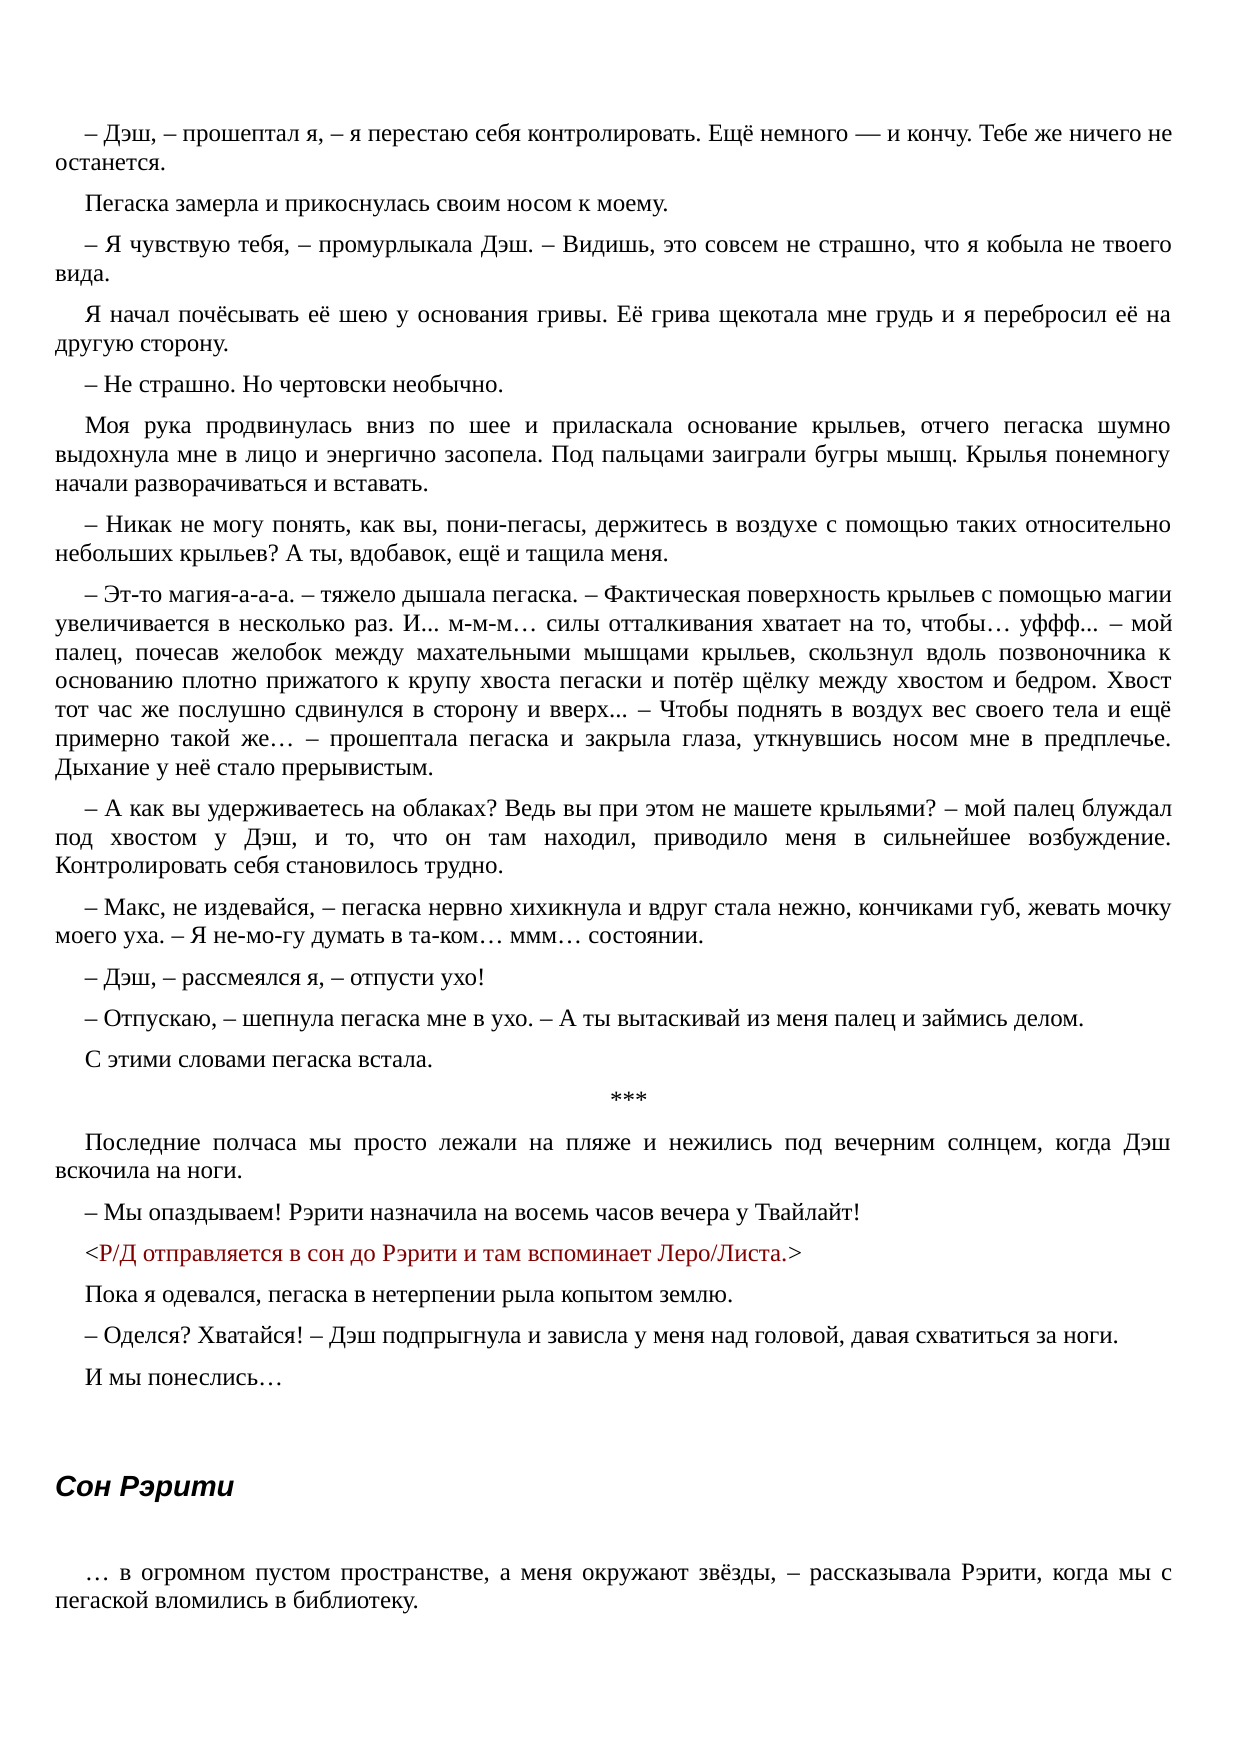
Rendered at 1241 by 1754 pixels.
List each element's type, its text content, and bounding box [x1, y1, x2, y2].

text *** [55, 1086, 1172, 1114]
text … в огромном пустом пространстве, а меня окружают звёзды, – рассказывала Рэрити, когда мы с пегаской вломились в библиотеку. [55, 1557, 1172, 1614]
text Пегаска замерла и прикоснулась своим носом к моему. [55, 188, 1172, 217]
text – Дэш, – прошептал я, – я перестаю себя контролировать. Ещё немного — и кончу. Тебе же ничего не останется. [55, 118, 1172, 176]
text – Не страшно. Но чертовски необычно. [55, 369, 1172, 398]
text Последние полчаса мы просто лежали на пляже и нежились под вечерним солнцем, когда Дэш вскочила на ноги. [55, 1127, 1172, 1184]
text Пока я одевался, пегаска в нетерпении рыла копытом землю. [55, 1279, 1172, 1308]
text <Р/Д отправляется в сон до Рэрити и там вспоминает Леро/Листа.> [55, 1238, 1172, 1267]
text С этими словами пегаска встала. [55, 1044, 1172, 1073]
text – Эт-то магия-а-а-а. – тяжело дышала пегаска. – Фактическая поверхность крыльев с помощью магии увеличивается в несколько раз. И... м-м-м… силы отталкивания хватает на то, чтобы… уффф... – мой палец, почесав желобок между махательными мышцами крыльев, скользнул вдоль позвоночника к основанию плотно прижатого к крупу хвоста пегаски и потёр щёлку между хвостом и бедром. Хвост тот час же послушно сдвинулся в сторону и вверх... – Чтобы поднять в воздух вес своего тела и ещё примерно такой же… – прошептала пегаска и закрыла глаза, уткнувшись носом мне в предплечье. Дыхание у неё стало прерывистым. [55, 579, 1172, 781]
text – Никак не могу понять, как вы, пони-пегасы, держитесь в воздухе с помощью таких относительно небольших крыльев? А ты, вдобавок, ещё и тащила меня. [55, 509, 1172, 567]
text – Мы опаздываем! Рэрити назначила на восемь часов вечера у Твайлайт! [55, 1197, 1172, 1226]
text Я начал почёсывать её шею у основания гривы. Её грива щекотала мне грудь и я перебросил её на другую сторону. [55, 299, 1172, 357]
text Моя рука продвинулась вниз по шее и приласкала основание крыльев, отчего пегаска шумно выдохнула мне в лицо и энергично засопела. Под пальцами заиграли бугры мышц. Крылья понемногу начали разворачиваться и вставать. [55, 411, 1172, 497]
text – Я чувствую тебя, – промурлыкала Дэш. – Видишь, это совсем не страшно, что я кобыла не твоего вида. [55, 229, 1172, 287]
text – Отпускаю, – шепнула пегаска мне в ухо. – А ты вытаскивай из меня палец и займись делом. [55, 1003, 1172, 1032]
text – Макс, не издевайся, – пегаска нервно хихикнула и вдруг стала нежно, кончиками губ, жевать мочку моего уха. – Я не-мо-гу думать в та-ком… ммм… состоянии. [55, 892, 1172, 949]
subtitle Сон Рэрити [55, 1469, 1172, 1503]
text И мы понеслись… [55, 1362, 1172, 1391]
text – Дэш, – рассмеялся я, – отпусти ухо! [55, 962, 1172, 991]
text – А как вы удерживаетесь на облаках? Ведь вы при этом не машете крыльями? – мой палец блуждал под хвостом у Дэш, и то, что он там находил, приводило меня в сильнейшее возбуждение. Контролировать себя становилось трудно. [55, 793, 1172, 879]
text – Оделся? Хватайся! – Дэш подпрыгнула и зависла у меня над головой, давая схватиться за ноги. [55, 1321, 1172, 1349]
